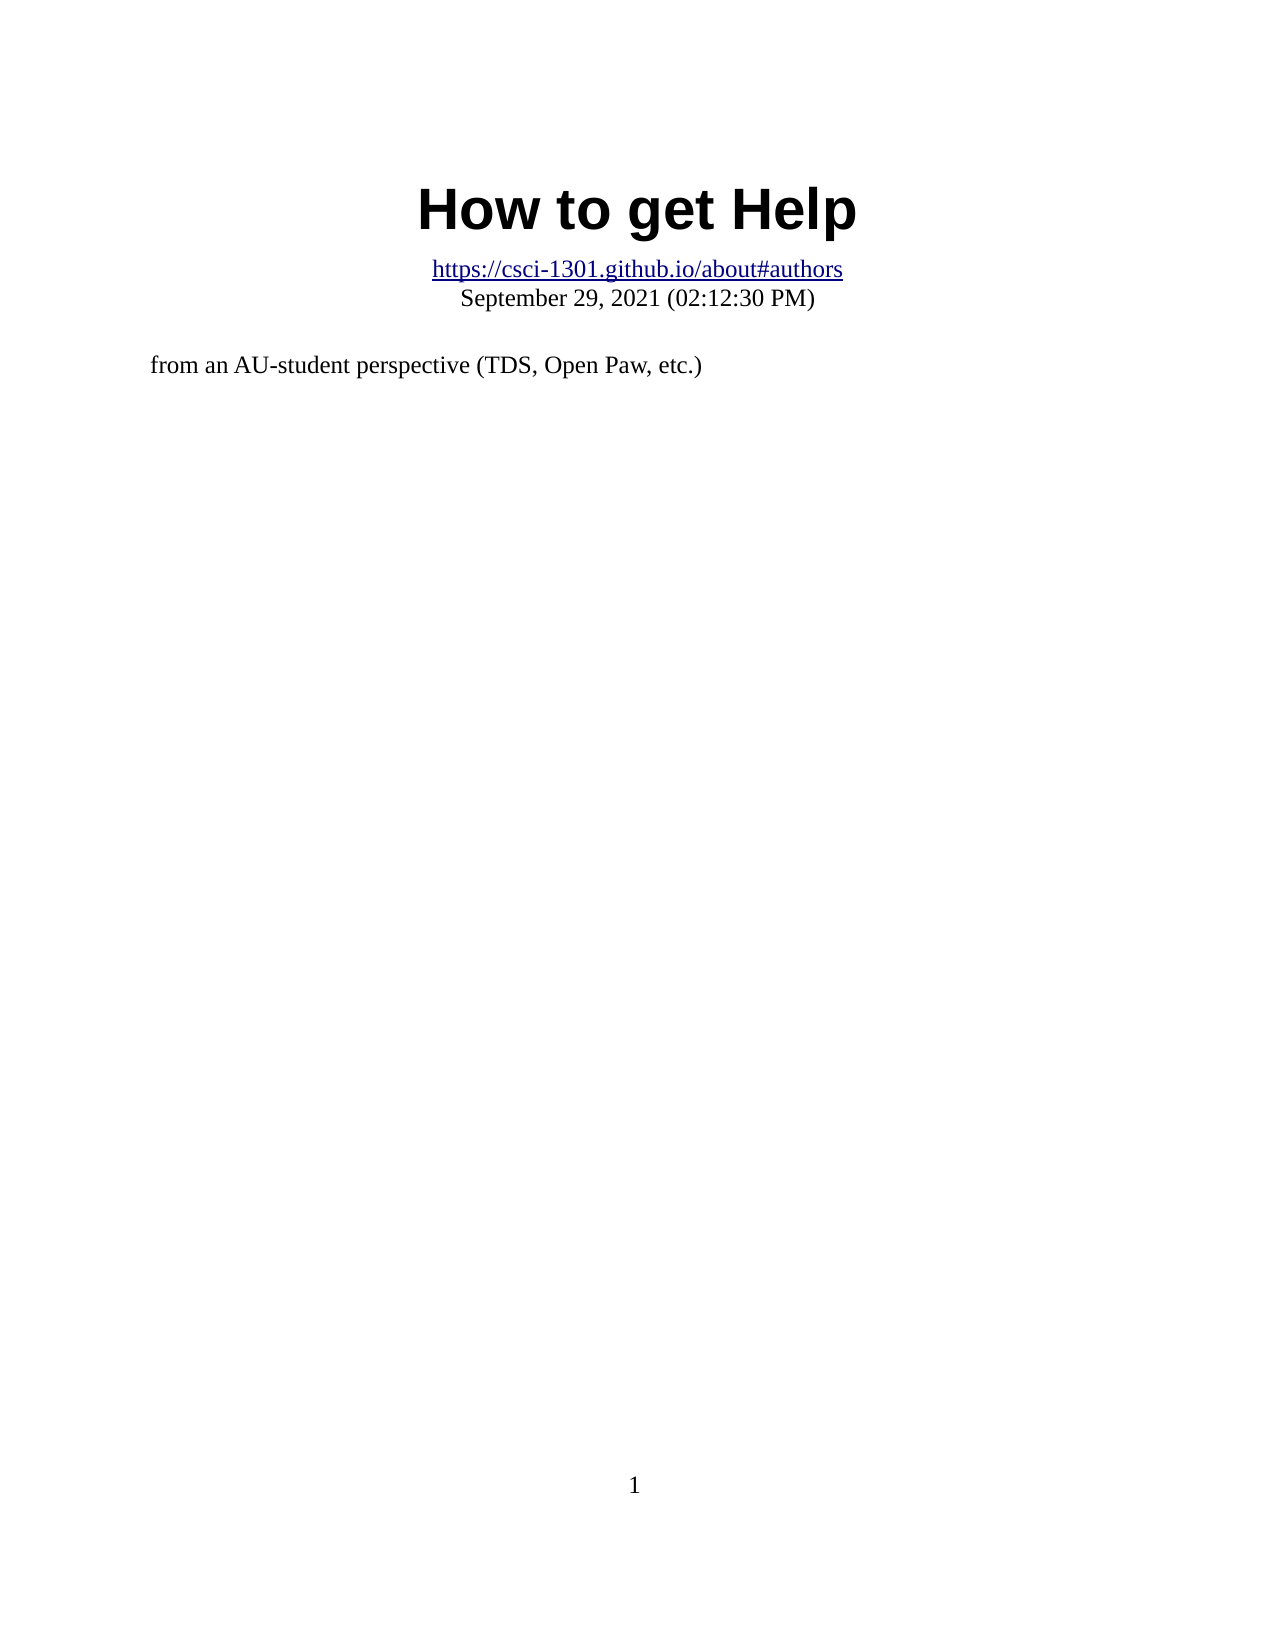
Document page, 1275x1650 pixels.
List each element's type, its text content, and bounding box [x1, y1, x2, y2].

text https://csci-1301.github.io/about#authors [150, 254, 1125, 283]
title How to get Help [150, 175, 1125, 242]
text from an AU-student perspective (TDS, Open Paw, etc.) [150, 350, 1125, 378]
text September 29, 2021 (02:12:30 PM) [150, 283, 1125, 312]
